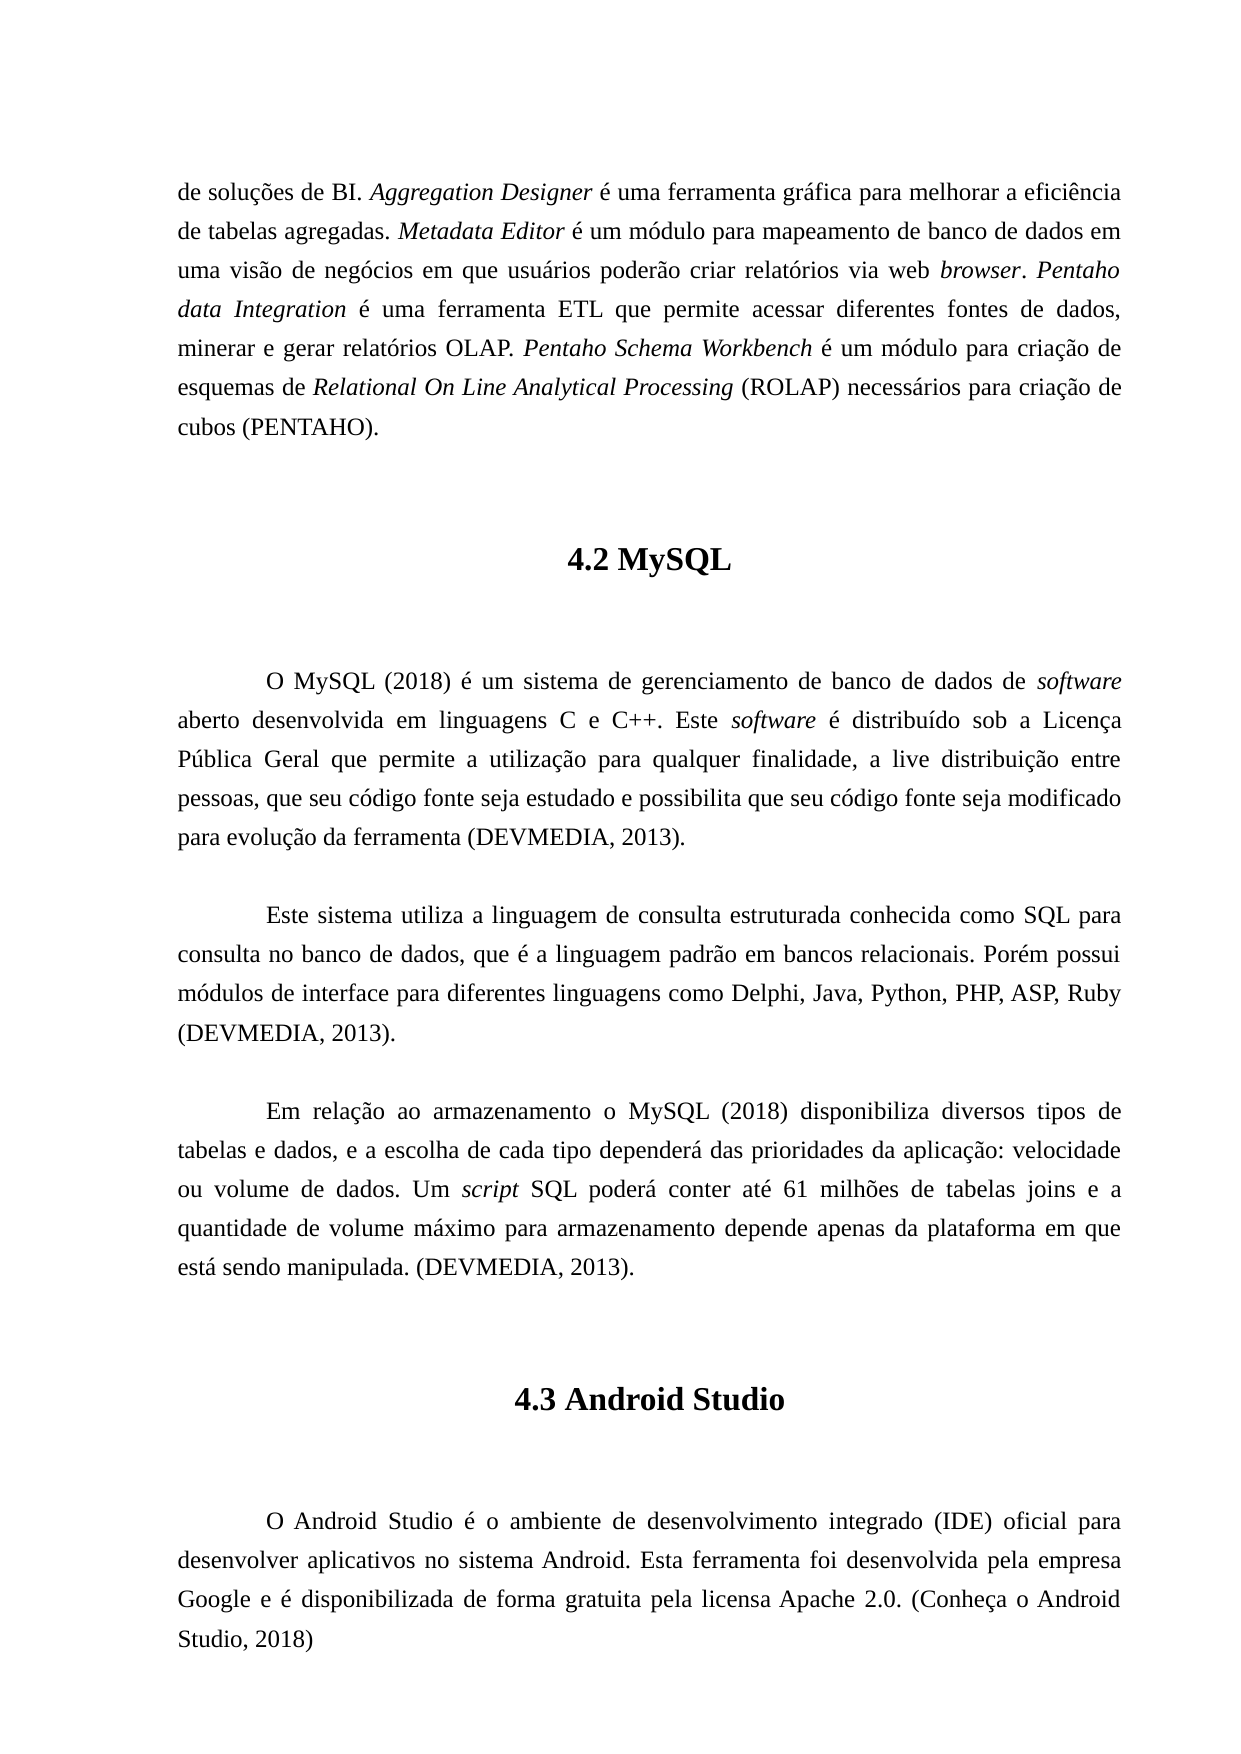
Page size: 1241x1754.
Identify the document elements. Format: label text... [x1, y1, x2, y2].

text O MySQL (2018) é um sistema de gerenciamento de banco de dados de software aberto desenvolvida em linguagens C e C++. Este software é distribuído sob a Licença Pública Geral que permite a utilização para qualquer finalidade, a live distribuição entre pessoas, que seu código fonte seja estudado e possibilita que seu código fonte seja modificado para evolução da ferramenta (DEVMEDIA, 2013). [177, 666, 1122, 851]
subtitle Android Studio [177, 1379, 1122, 1418]
text Em relação ao armazenamento o MySQL (2018) disponibiliza diversos tipos de tabelas e dados, e a escolha de cada tipo dependerá das prioridades da aplicação: velocidade ou volume de dados. Um script SQL poderá conter até 61 milhões de tabelas joins e a quantidade de volume máximo para armazenamento depende apenas da plataforma em que está sendo manipulada. (DEVMEDIA, 2013). [177, 1096, 1122, 1281]
text O Android Studio é o ambiente de desenvolvimento integrado (IDE) oficial para desenvolver aplicativos no sistema Android. Esta ferramenta foi desenvolvida pela empresa Google e é disponibilizada de forma gratuita pela licensa Apache 2.0. (Conheça o Android Studio, 2018) [177, 1506, 1122, 1652]
text Este sistema utiliza a linguagem de consulta estruturada conhecida como SQL para consulta no banco de dados, que é a linguagem padrão em bancos relacionais. Porém possui módulos de interface para diferentes linguagens como Delphi, Java, Python, PHP, ASP, Ruby (DEVMEDIA, 2013). [177, 900, 1122, 1046]
subtitle MySQL [177, 539, 1122, 577]
text de soluções de BI. Aggregation Designer é uma ferramenta gráfica para melhorar a eficiência de tabelas agregadas. Metadata Editor é um módulo para mapeamento de banco de dados em uma visão de negócios em que usuários poderão criar relatórios via web browser. Pentaho data Integration é uma ferramenta ETL que permite acessar diferentes fontes de dados, minerar e gerar relatórios OLAP. Pentaho Schema Workbench é um módulo para criação de esquemas de Relational On Line Analytical Processing (ROLAP) necessários para criação de cubos (PENTAHO). [177, 177, 1122, 440]
